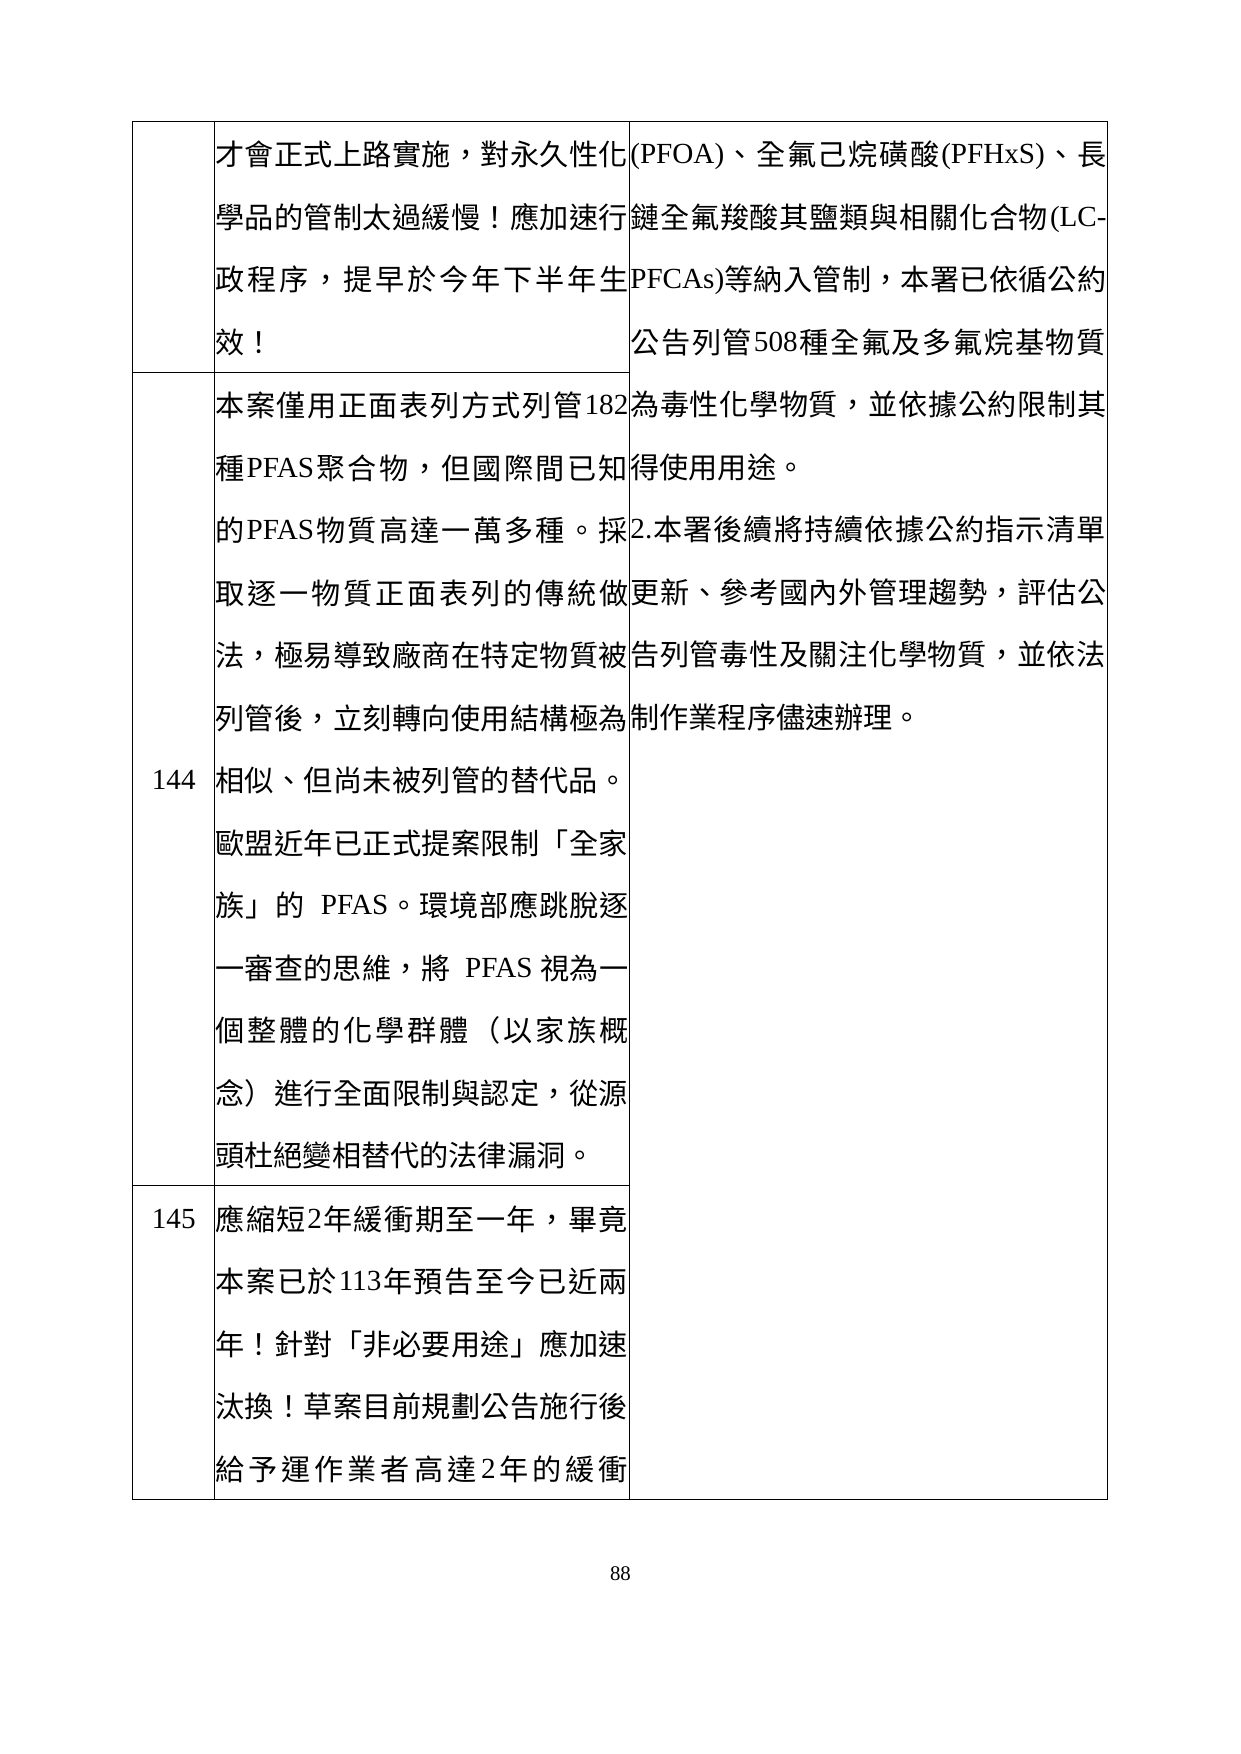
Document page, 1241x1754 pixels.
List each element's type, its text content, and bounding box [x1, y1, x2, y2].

table_cell (PFOA)、全氟己烷磺酸(PFHxS)、長鏈全氟羧酸其鹽類與相關化合物(LC-PFCAs)等納入管制，本署已依循公約公告列管508種全氟及多氟烷基物質為毒性化學物質，並依據公約限制其得使用用途。 2.本署後續將持續依據公約指示清單更新、參考國內外管理趨勢，評估公告列管毒性及關注化學物質，並依法制作業程序儘速辦理。 [630, 122, 1107, 1499]
table_cell 144 [133, 373, 214, 1185]
table_cell 應縮短2年緩衝期至一年，畢竟本案已於113年預告至今已近兩年！針對「非必要用途」應加速汰換！草案目前規劃公告施行後給予運作業者高達2年的緩衝 [215, 1186, 629, 1499]
table_cell 才會正式上路實施，對永久性化學品的管制太過緩慢！應加速行政程序，提早於今年下半年生效！ [215, 122, 629, 372]
table_cell 145 [133, 1186, 214, 1499]
table_cell [133, 122, 214, 372]
table_cell 本案僅用正面表列方式列管182種PFAS聚合物，但國際間已知的PFAS物質高達一萬多種。採取逐一物質正面表列的傳統做法，極易導致廠商在特定物質被列管後，立刻轉向使用結構極為相似、但尚未被列管的替代品。歐盟近年已正式提案限制「全家族」的 PFAS。環境部應跳脫逐一審查的思維，將 PFAS 視為一個整體的化學群體（以家族概念）進行全面限制與認定，從源頭杜絕變相替代的法律漏洞。 [215, 373, 629, 1185]
